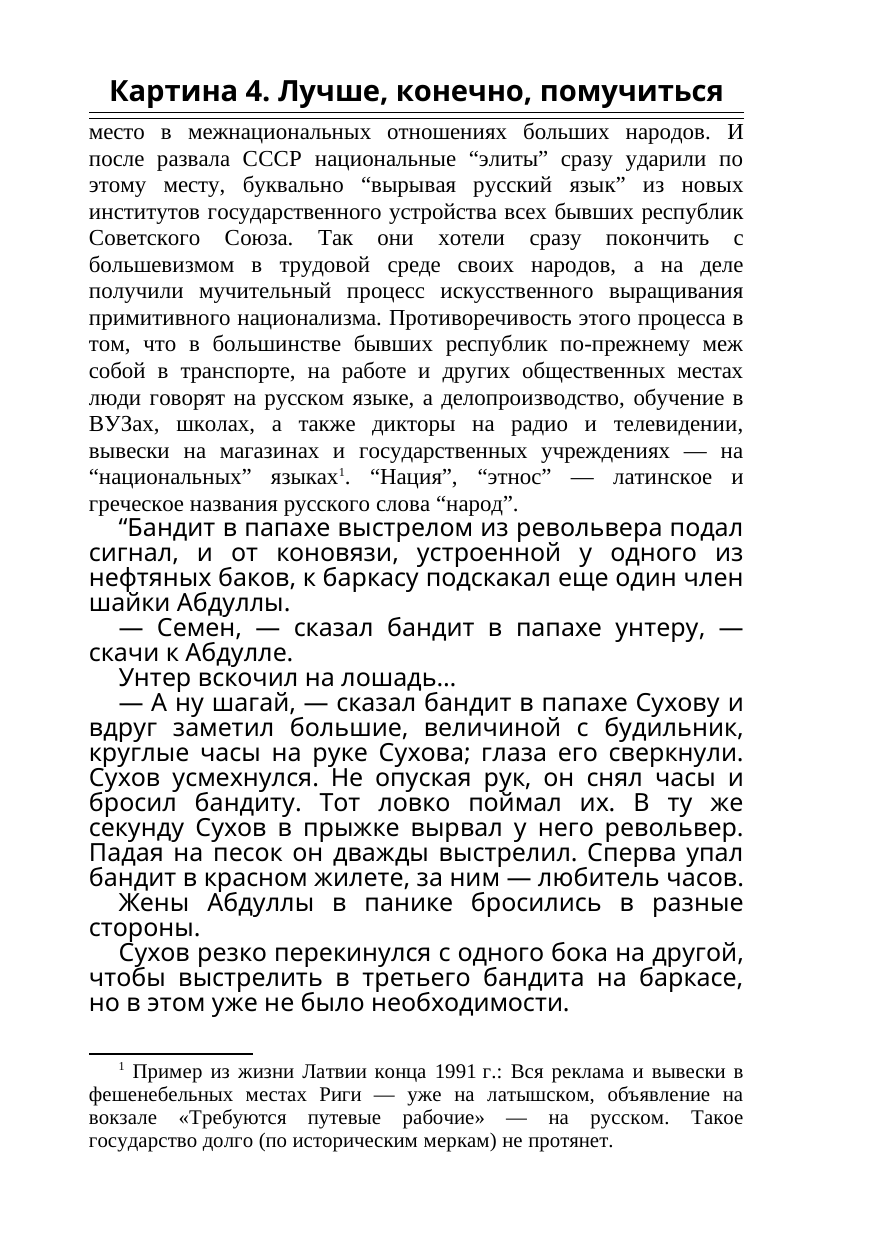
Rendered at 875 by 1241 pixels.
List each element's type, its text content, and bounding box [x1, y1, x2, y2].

text Унтер вскочил на лошадь… [89, 666, 744, 691]
text Жены Абдуллы в панике бросились в разные стороны. [89, 891, 744, 941]
text Сухов резко перекинулся с одного бока на другой, чтобы выстрелить в третьего бандита на баркасе, но в этом уже не было необходимости. [89, 941, 744, 1016]
text — А ну шагай, — сказал бандит в папахе Сухову и вдруг заметил большие, величиной с будильник, круглые часы на руке Сухова; глаза его сверкнули. Сухов усмехнулся. Не опуская рук, он снял часы и бросил бандиту. Тот ловко поймал их. В ту же секунду Сухов в прыжке вырвал у него револьвер. Падая на песок он дважды выстрелил. Сперва упал бандит в красном жилете, за ним — любитель часов. [89, 691, 744, 891]
text Пример из жизни Латвии конца 1991 г.: Вся реклама и вывески в фешенебельных местах Риги — уже на латышском, объявление на вокзале «Требуются путевые рабочие» — на русском. Такое государство долго (по историческим меркам) не протянет. [89, 1060, 744, 1152]
text место в межнациональных отношениях больших народов. И после развала СССР национальные “элиты” сразу ударили по этому месту, буквально “вырывая русский язык” из новых институтов государственного устройства всех бывших республик Советского Союза. Так они хотели сразу покончить с большевизмом в трудовой среде своих народов, а на деле получили мучительный процесс искусственного выращивания примитивного национализма. Противоречивость этого процесса в том, что в большинстве бывших республик по-прежнему меж собой в транспорте, на работе и других общественных местах люди говорят на русском языке, а делопроизводство, обучение в ВУЗах, школах, а также дикторы на радио и телевидении, вывески на магазинах и государственных учреждениях — на “национальных” языках. “Нация”, “этнос” — латинское и греческое названия русского слова “народ”. [89, 119, 744, 516]
text “Бандит в папахе выстрелом из револьвера подал сигнал, и от коновязи, устроенной у одного из нефтяных баков, к баркасу подскакал еще один член шайки Абдуллы. [89, 516, 744, 616]
text — Семен, — сказал бандит в папахе унтеру, — скачи к Абдулле. [89, 616, 744, 666]
